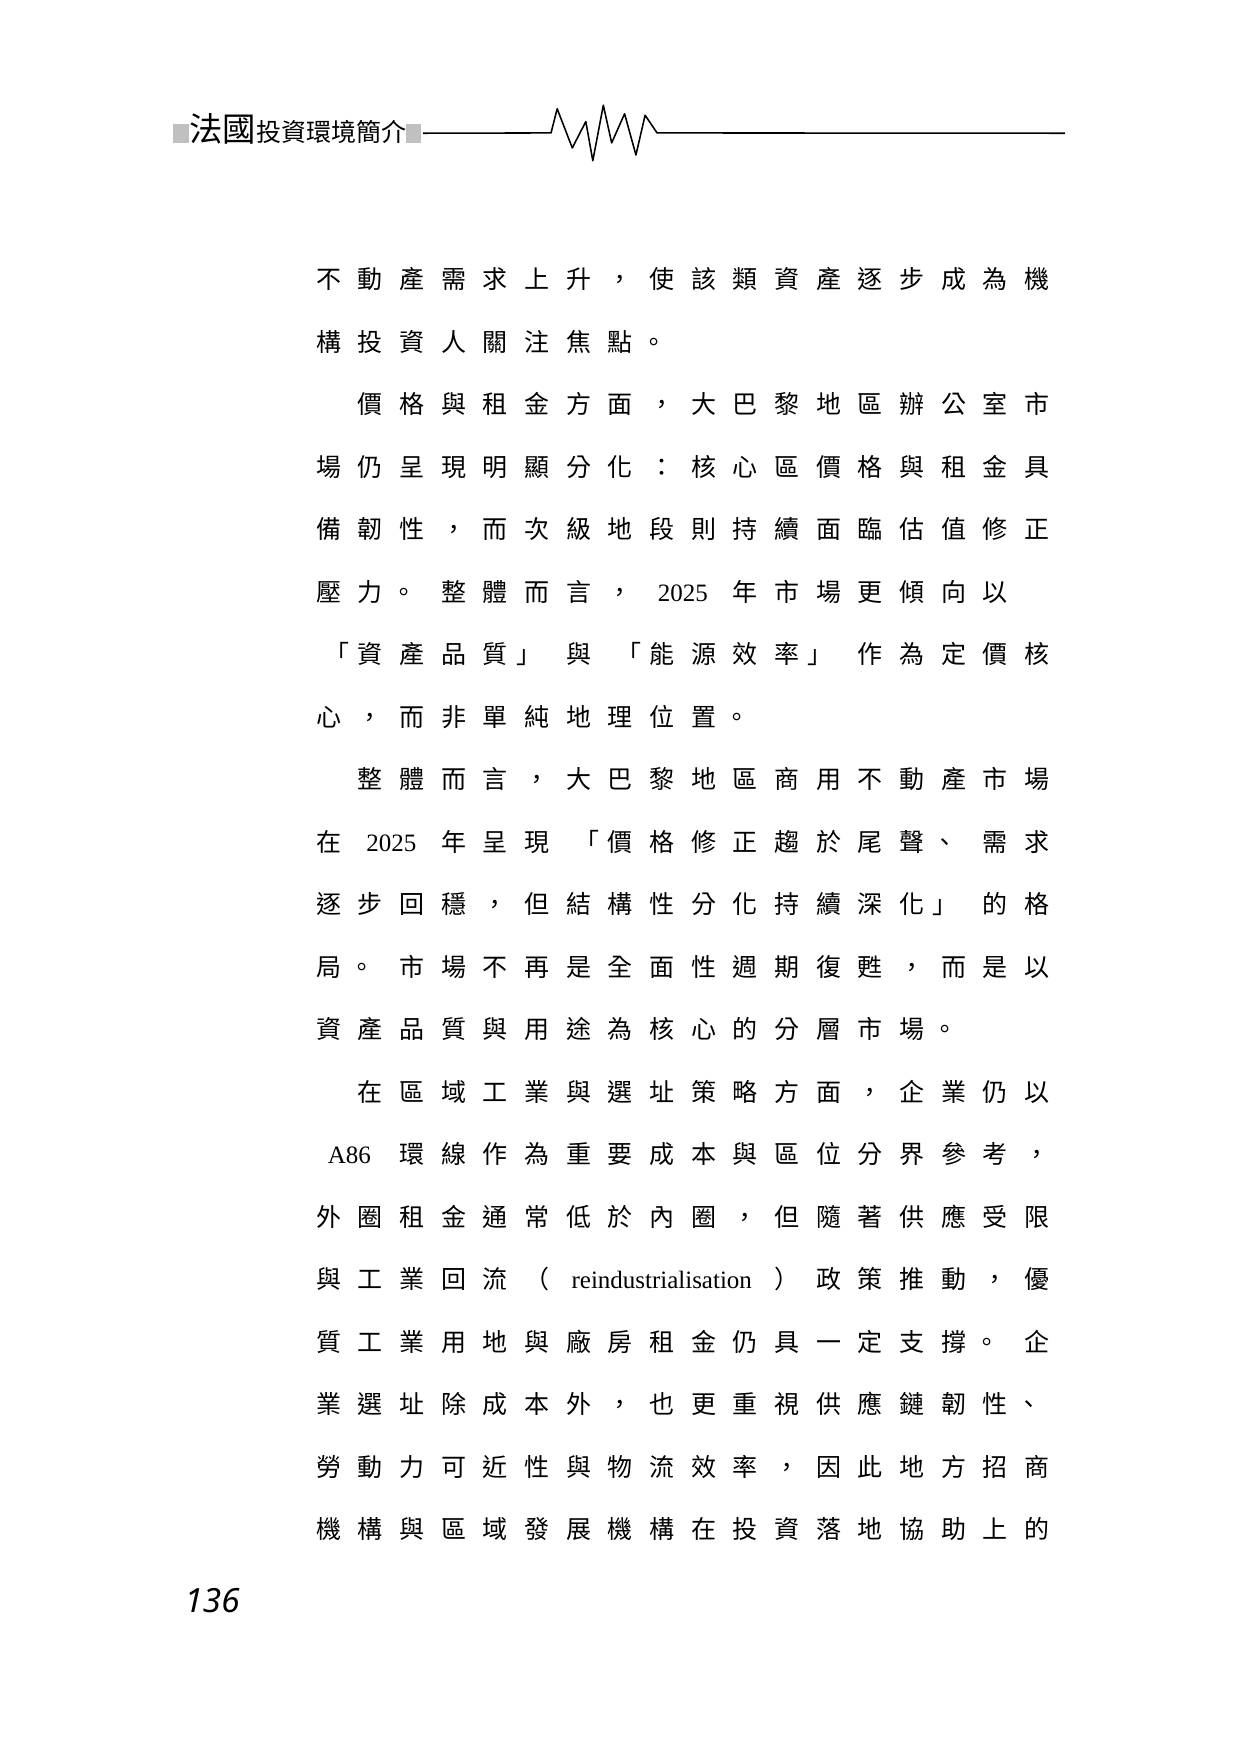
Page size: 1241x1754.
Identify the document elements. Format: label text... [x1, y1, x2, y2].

text 不動產需求上升，使該類資產逐步成為機構投資人關注焦點。 [281, 236, 1058, 361]
text 價格與租金方面，大巴黎地區辦公室市場仍呈現明顯分化：核心區價格與租金具備韌性，而次級地段則持續面臨估值修正壓力。整體而言，2025年市場更傾向以「資產品質」與「能源效率」作為定價核心，而非單純地理位置。 [281, 361, 1058, 736]
text 在區域工業與選址策略方面，企業仍以A86環線作為重要成本與區位分界參考，外圈租金通常低於內圈，但隨著供應受限與工業回流（reindustrialisation）政策推動，優質工業用地與廠房租金仍具一定支撐。企業選址除成本外，也更重視供應鏈韌性、勞動力可近性與物流效率，因此地方招商機構與區域發展機構在投資落地協助上的 [281, 1049, 1058, 1549]
text 整體而言，大巴黎地區商用不動產市場在2025年呈現「價格修正趨於尾聲、需求逐步回穩，但結構性分化持續深化」的格局。市場不再是全面性週期復甦，而是以資產品質與用途為核心的分層市場。 [281, 736, 1058, 1049]
